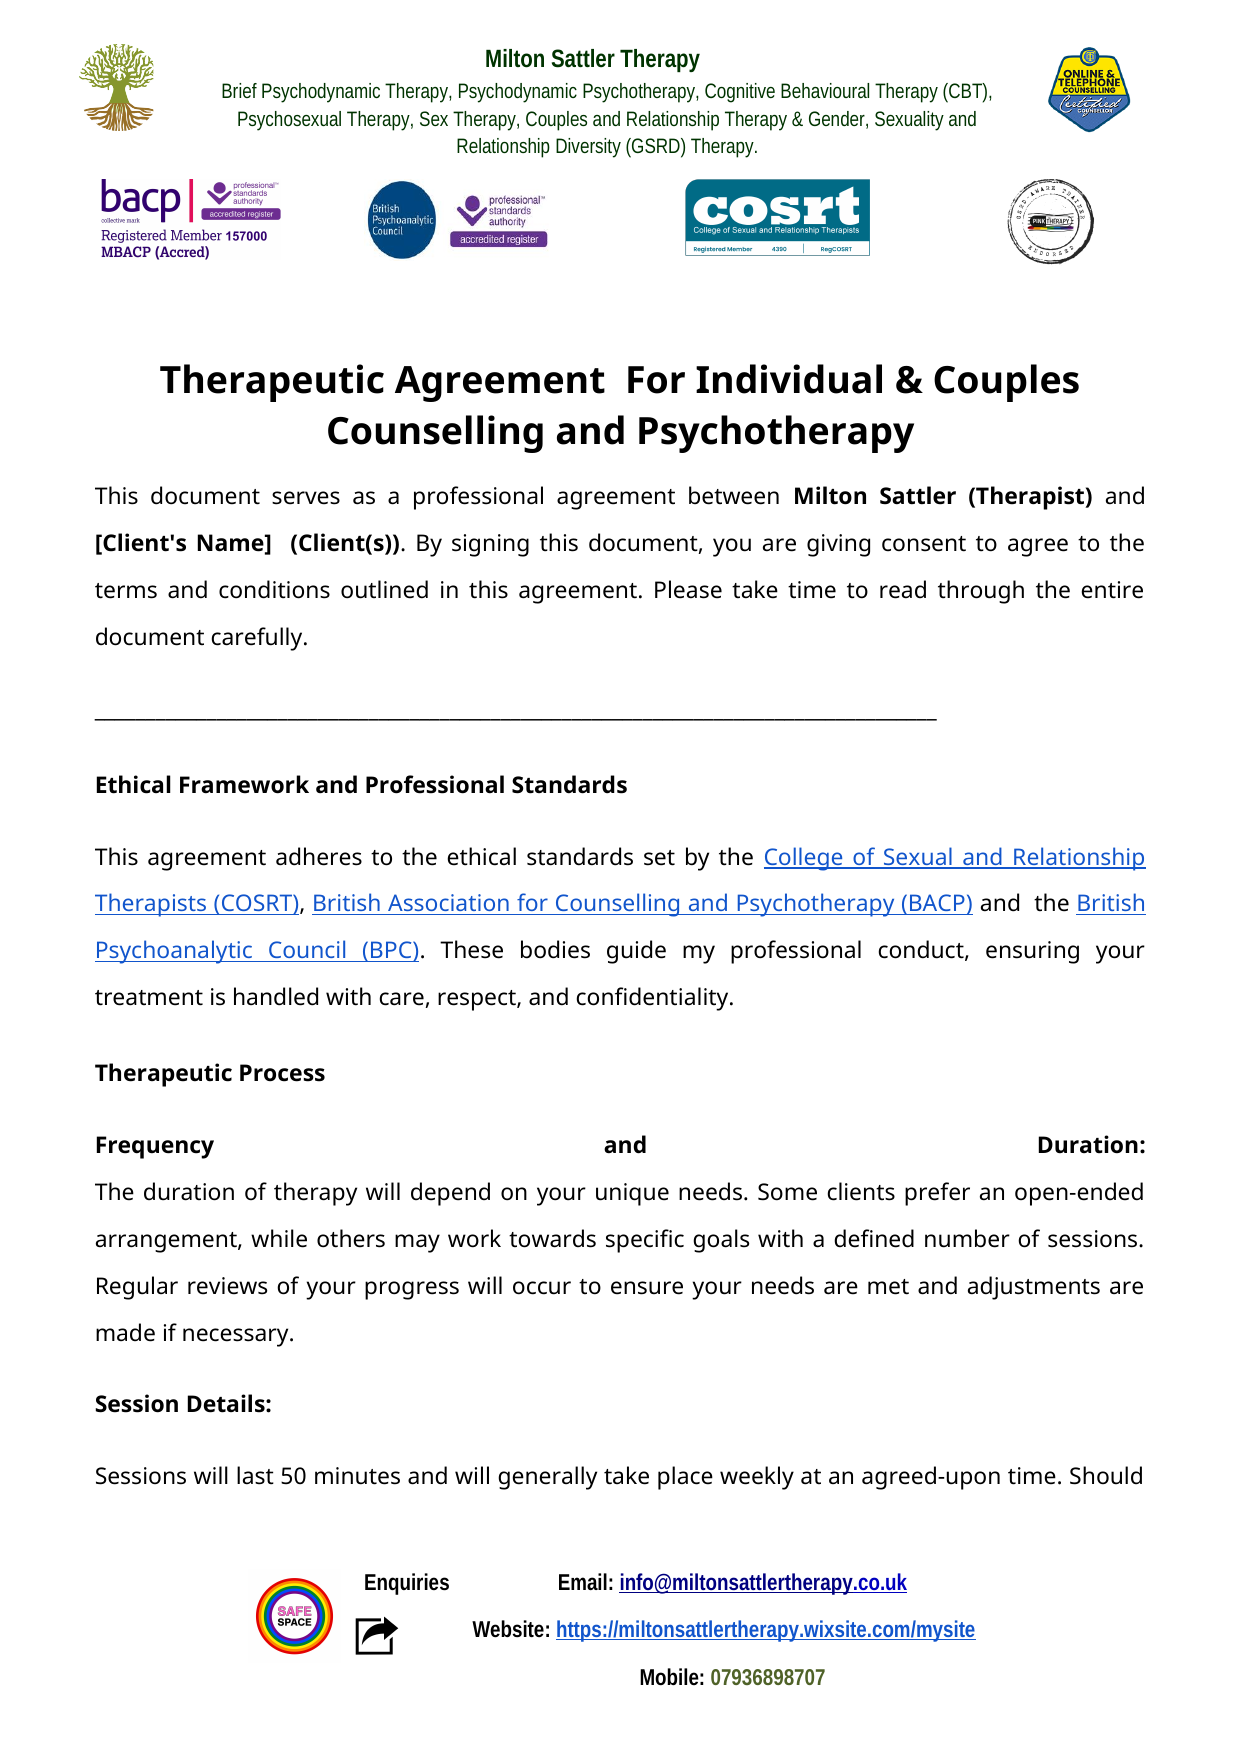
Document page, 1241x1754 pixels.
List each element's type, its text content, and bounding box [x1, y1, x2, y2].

subtitle Therapeutic Agreement For Individual & Couples Counselling and Psychotherapy [94, 353, 1146, 455]
picture [101, 179, 281, 260]
picture [836, 188, 858, 224]
picture [364, 179, 550, 261]
subtitle Session Details: [94, 1388, 1146, 1419]
picture [694, 197, 727, 224]
text Sessions will last 50 minutes and will generally take place weekly at an agreed-upon time. Should [94, 1460, 1146, 1491]
picture [1042, 44, 1136, 136]
text ___________________________________________________________________________________ [94, 692, 1146, 724]
text This agreement adheres to the ethical standards set by the College of Sexual and Relationship Therapists (COSRT), British Association for Counselling and Psychotherapy (BACP) and the British Psychoanalytic Council (BPC). These bodies guide my professional conduct, ensuring your treatment is handled with care, respect, and confidentiality. [94, 840, 1146, 1012]
text This document serves as a professional agreement between Milton Sattler (Therapist) and [Client's Name] (Client(s)). By signing this document, you are giving consent to agree to the terms and conditions outlined in this agreement. Please take time to read through the entire document carefully. [94, 480, 1146, 652]
picture [771, 197, 800, 224]
picture [730, 197, 767, 224]
picture [353, 1612, 401, 1659]
picture [805, 197, 832, 224]
subtitle Ethical Framework and Professional Standards [94, 768, 1146, 800]
picture [683, 179, 871, 258]
picture [1006, 179, 1095, 267]
subtitle Therapeutic Process [94, 1057, 1146, 1088]
text Frequency and Duration: The duration of therapy will depend on your unique needs. Some clients prefer an open-ended arrangement, while others may work towards specific goals with a defined number of sessions. Regular reviews of your progress will occur to ensure your needs are met and adjustments are made if necessary. [94, 1129, 1146, 1348]
picture [78, 44, 154, 131]
picture [247, 1569, 342, 1663]
